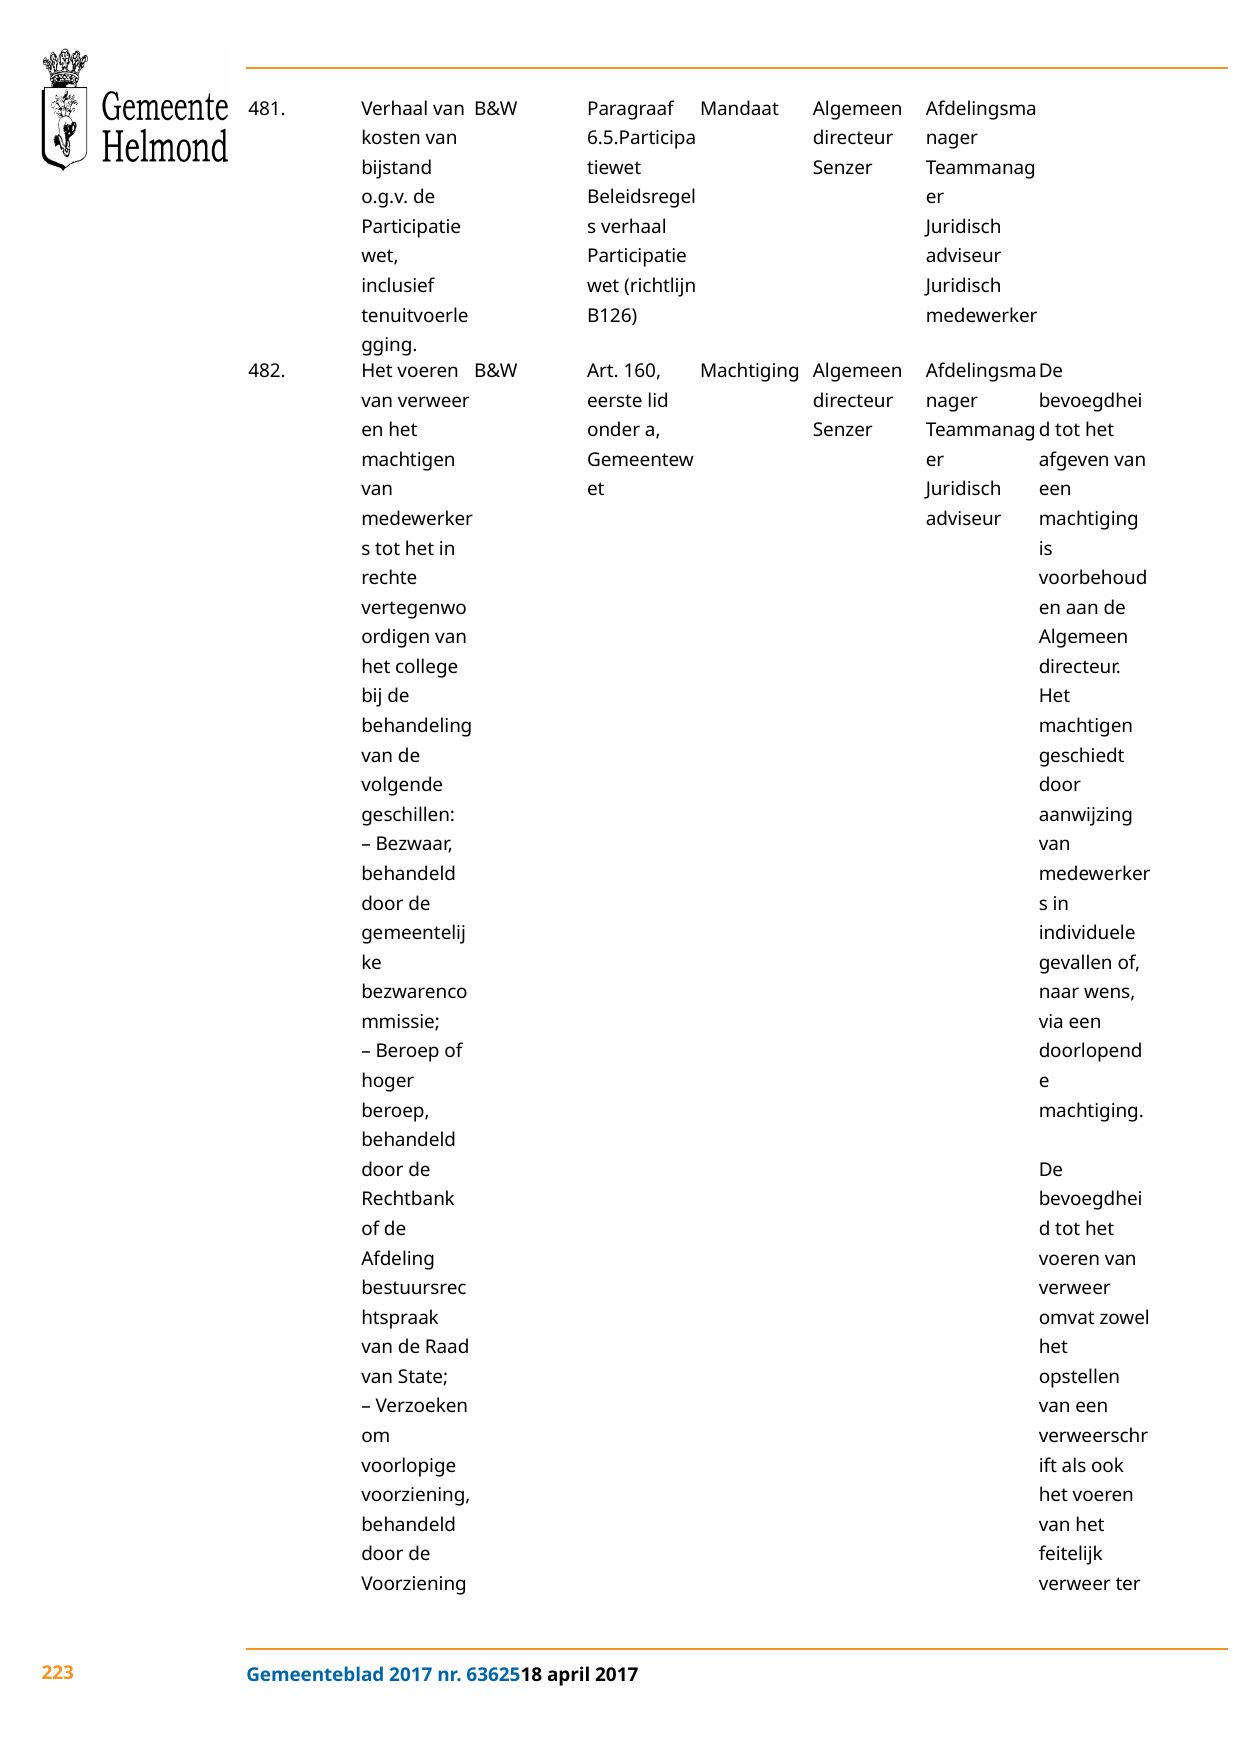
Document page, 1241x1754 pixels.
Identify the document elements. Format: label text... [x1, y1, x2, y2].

table_cell Paragraaf 6.5.Participatiewet Beleidsregels verhaal Participatiewet (richtlijn B126) [587, 95, 700, 357]
table_cell B&W [474, 357, 587, 1596]
table_cell 482. [248, 357, 361, 1596]
table_cell Mandaat [700, 95, 813, 357]
table_cell Machtiging [700, 357, 813, 1596]
picture [41, 47, 231, 172]
table_cell 481. [248, 95, 361, 357]
table_cell Verhaal van kosten van bijstand o.g.v. de Participatiewet, inclusief tenuitvoerlegging. [361, 95, 474, 357]
table_cell Afdelingsmanager Teammanager Juridisch adviseur Juridisch medewerker [926, 95, 1038, 357]
table_cell Algemeen directeur Senzer [813, 95, 926, 357]
table_cell Algemeen directeur Senzer [813, 357, 926, 1596]
table_cell B&W [474, 95, 587, 357]
table_cell De bevoegdheid tot het afgeven van een machtiging is voorbehouden aan de Algemeen directeur. Het machtigen geschiedt door aanwijzing van medewerkers in individuele gevallen of, naar wens, via een doorlopende machtiging. De bevoegdheid tot het voeren van verweer omvat zowel het opstellen van een verweerschrift als ook het voeren van het feitelijk verweer ter [1039, 357, 1152, 1596]
table_cell [1039, 95, 1152, 357]
table_cell Het voeren van verweer en het machtigen van medewerkers tot het in rechte vertegenwoordigen van het college bij de behandeling van de volgende geschillen: – Bezwaar, behandeld door de gemeentelijke bezwarencommissie; – Beroep of hoger beroep, behandeld door de Rechtbank of de Afdeling bestuursrechtspraak van de Raad van State; – Verzoeken om voorlopige voorziening, behandeld door de Voorziening [361, 357, 474, 1596]
table_cell Art. 160, eerste lid onder a, Gemeentewet [587, 357, 700, 1596]
table_cell Afdelingsmanager Teammanager Juridisch adviseur [926, 357, 1038, 1596]
